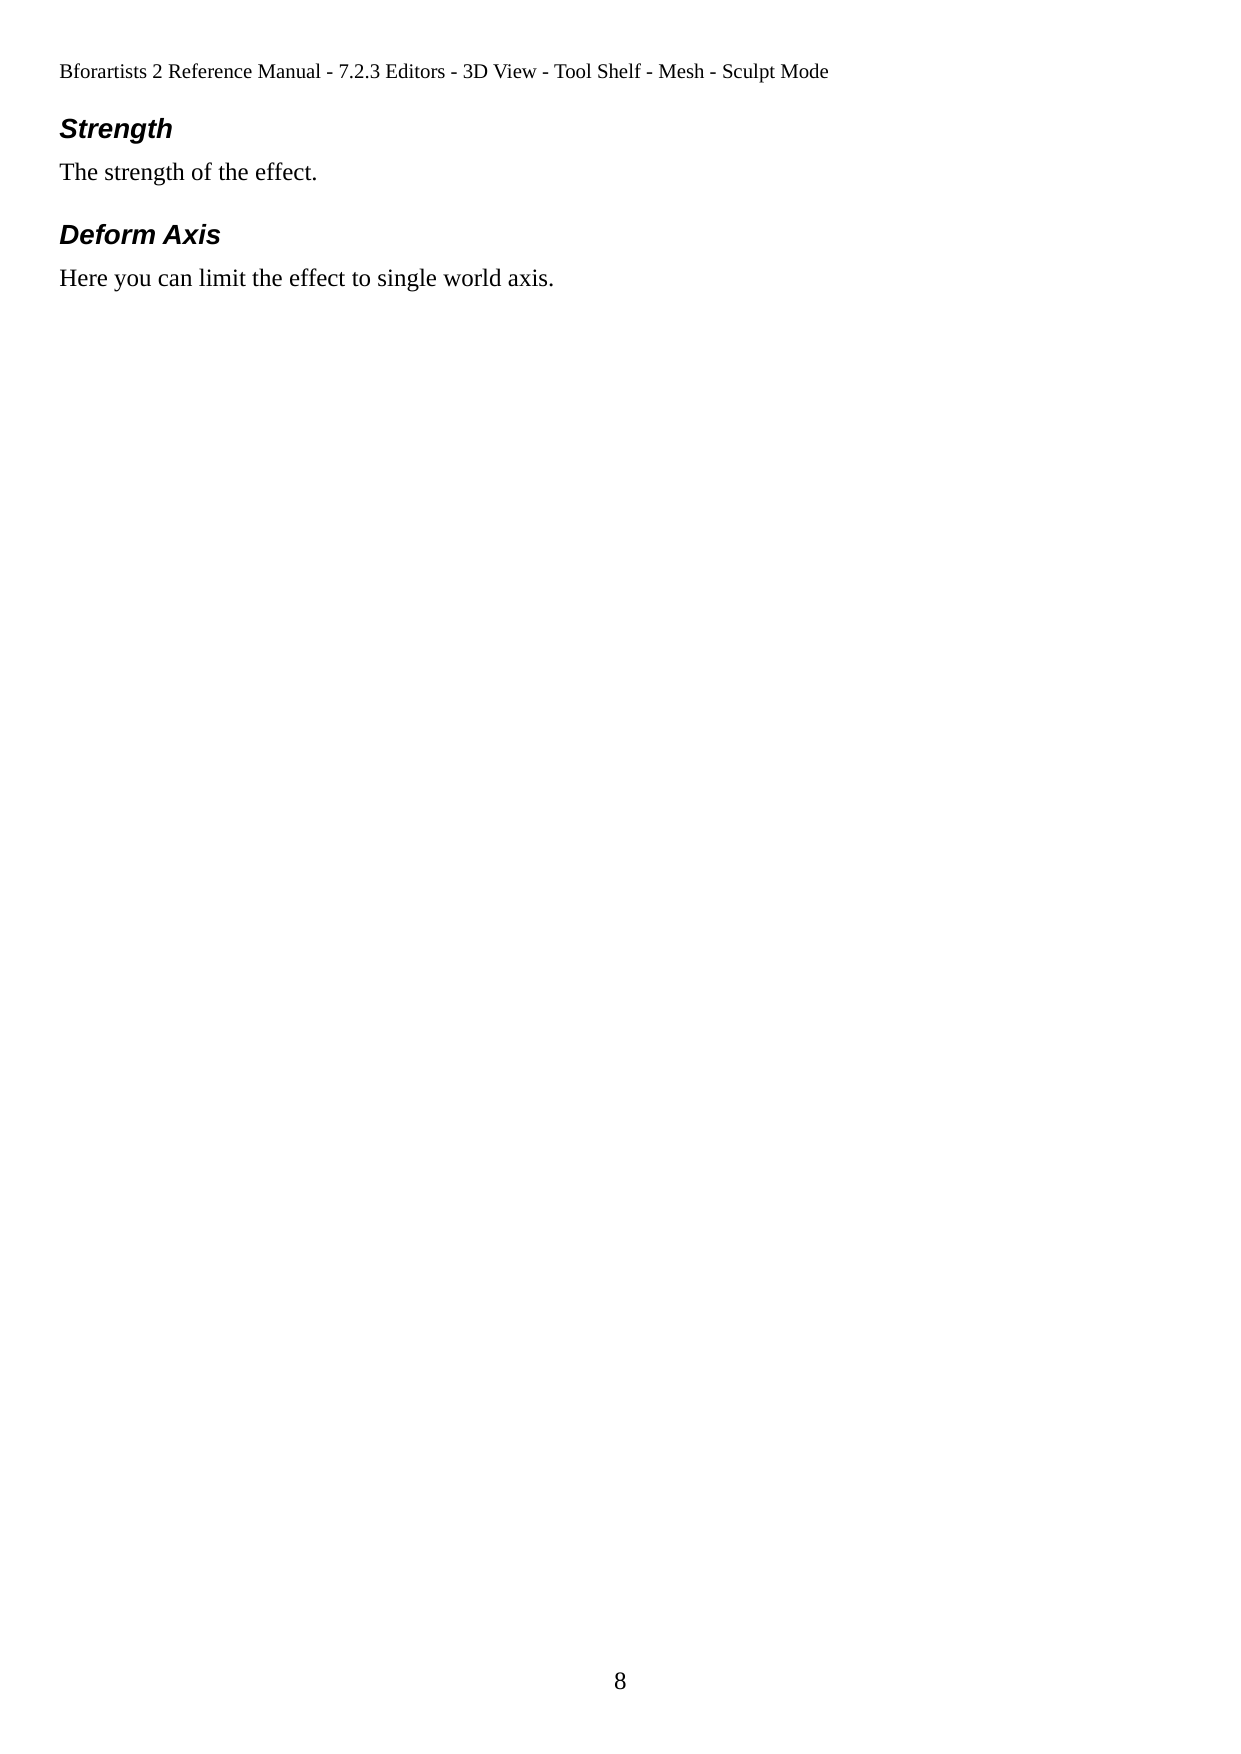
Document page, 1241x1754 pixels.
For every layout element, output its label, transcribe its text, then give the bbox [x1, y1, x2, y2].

text The strength of the effect. [59, 157, 1181, 186]
subtitle Deform Axis [59, 218, 1181, 250]
text Here you can limit the effect to single world axis. [59, 263, 1181, 292]
subtitle Strength [59, 113, 1181, 144]
